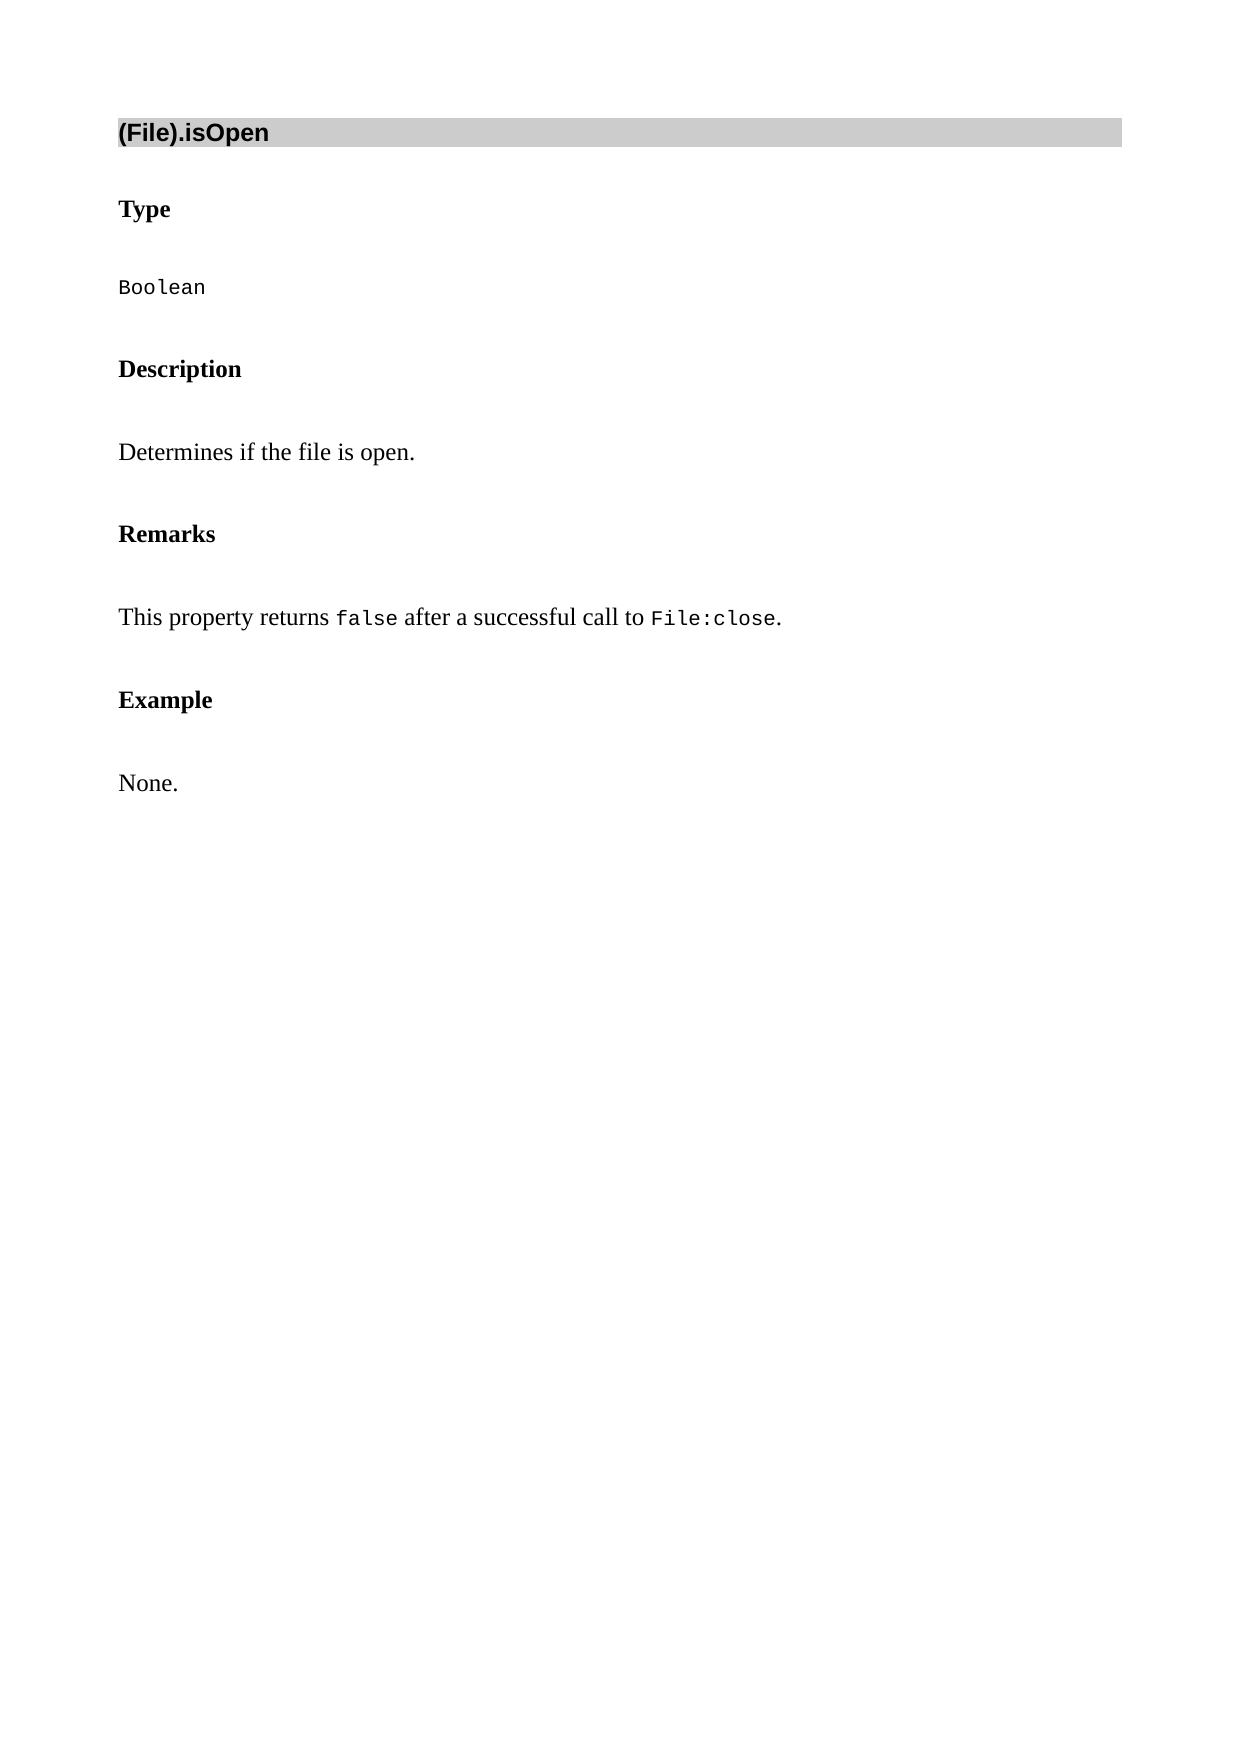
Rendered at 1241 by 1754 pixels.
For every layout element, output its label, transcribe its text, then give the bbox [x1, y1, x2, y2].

text Remarks [118, 519, 1122, 548]
text None. [118, 768, 1122, 796]
subtitle (File).isOpen [118, 118, 1122, 147]
text Boolean [118, 277, 1122, 301]
text Description [118, 354, 1122, 383]
text Type [118, 194, 1122, 223]
text Determines if the file is open. [118, 437, 1122, 466]
text This property returns false after a successful call to File:close. [118, 602, 1122, 631]
text Example [118, 685, 1122, 714]
